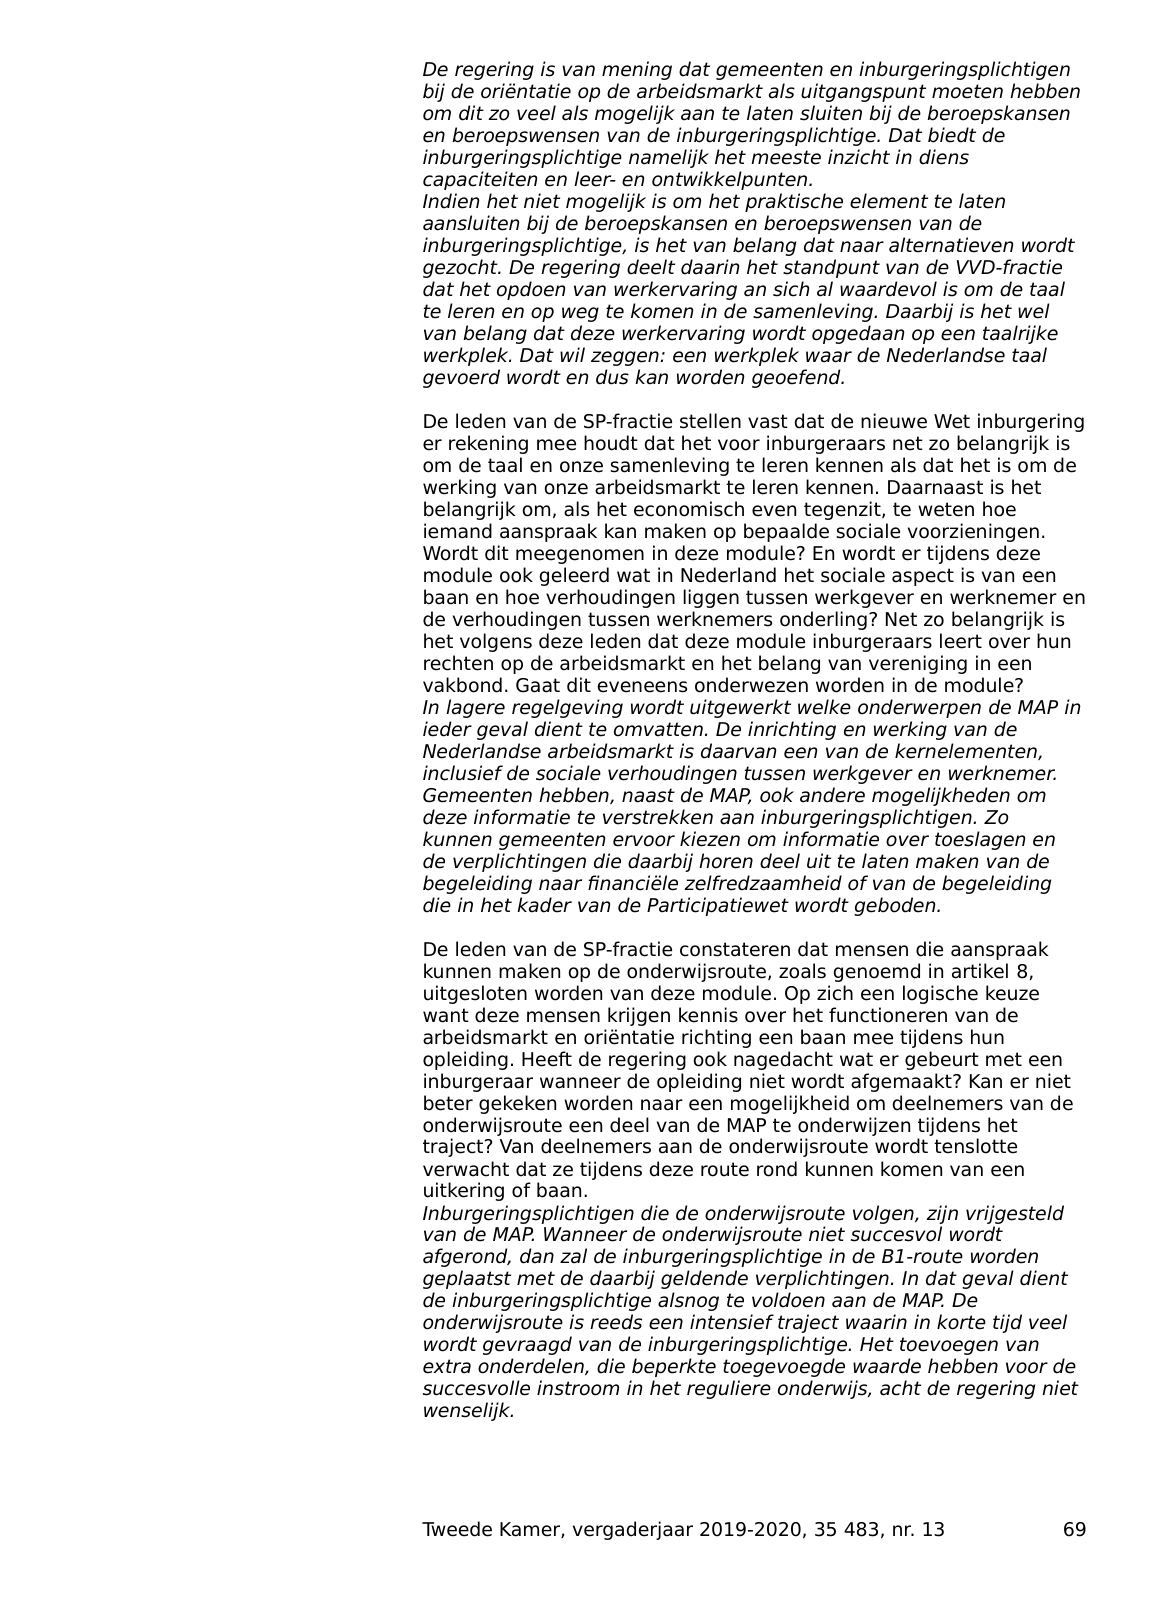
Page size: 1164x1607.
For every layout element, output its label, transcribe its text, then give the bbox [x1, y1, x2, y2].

text De leden van de SP-fractie constateren dat mensen die aanspraak kunnen maken op de onderwijsroute, zoals genoemd in artikel 8, uitgesloten worden van deze module. Op zich een logische keuze want deze mensen krijgen kennis over het functioneren van de arbeidsmarkt en oriëntatie richting een baan mee tijdens hun opleiding. Heeft de regering ook nagedacht wat er gebeurt met een inburgeraar wanneer de opleiding niet wordt afgemaakt? Kan er niet beter gekeken worden naar een mogelijkheid om deelnemers van de onderwijsroute een deel van de MAP te onderwijzen tijdens het traject? Van deelnemers aan de onderwijsroute wordt tenslotte verwacht dat ze tijdens deze route rond kunnen komen van een uitkering of baan. [422, 939, 1087, 1202]
text Inburgeringsplichtigen die de onderwijsroute volgen, zijn vrijgesteld van de MAP. Wanneer de onderwijsroute niet succesvol wordt afgerond, dan zal de inburgeringsplichtige in de B1-route worden geplaatst met de daarbij geldende verplichtingen. In dat geval dient de inburgeringsplichtige alsnog te voldoen aan de MAP. De onderwijsroute is reeds een intensief traject waarin in korte tijd veel wordt gevraagd van de inburgeringsplichtige. Het toevoegen van extra onderdelen, die beperkte toegevoegde waarde hebben voor de succesvolle instroom in het reguliere onderwijs, acht de regering niet wenselijk. [422, 1202, 1087, 1422]
text De leden van de SP-fractie stellen vast dat de nieuwe Wet inburgering er rekening mee houdt dat het voor inburgeraars net zo belangrijk is om de taal en onze samenleving te leren kennen als dat het is om de werking van onze arbeidsmarkt te leren kennen. Daarnaast is het belangrijk om, als het economisch even tegenzit, te weten hoe iemand aanspraak kan maken op bepaalde sociale voorzieningen. Wordt dit meegenomen in deze module? En wordt er tijdens deze module ook geleerd wat in Nederland het sociale aspect is van een baan en hoe verhoudingen liggen tussen werkgever en werknemer en de verhoudingen tussen werknemers onderling? Net zo belangrijk is het volgens deze leden dat deze module inburgeraars leert over hun rechten op de arbeidsmarkt en het belang van vereniging in een vakbond. Gaat dit eveneens onderwezen worden in de module? [422, 411, 1087, 697]
text De regering is van mening dat gemeenten en inburgeringsplichtigen bij de oriëntatie op de arbeidsmarkt als uitgangspunt moeten hebben om dit zo veel als mogelijk aan te laten sluiten bij de beroepskansen en beroepswensen van de inburgeringsplichtige. Dat biedt de inburgeringsplichtige namelijk het meeste inzicht in diens capaciteiten en leer- en ontwikkelpunten. [422, 59, 1087, 191]
text In lagere regelgeving wordt uitgewerkt welke onderwerpen de MAP in ieder geval dient te omvatten. De inrichting en werking van de Nederlandse arbeidsmarkt is daarvan een van de kernelementen, inclusief de sociale verhoudingen tussen werkgever en werknemer. Gemeenten hebben, naast de MAP, ook andere mogelijkheden om deze informatie te verstrekken aan inburgeringsplichtigen. Zo kunnen gemeenten ervoor kiezen om informatie over toeslagen en de verplichtingen die daarbij horen deel uit te laten maken van de begeleiding naar financiële zelfredzaamheid of van de begeleiding die in het kader van de Participatiewet wordt geboden. [422, 697, 1087, 916]
text Indien het niet mogelijk is om het praktische element te laten aansluiten bij de beroepskansen en beroepswensen van de inburgeringsplichtige, is het van belang dat naar alternatieven wordt gezocht. De regering deelt daarin het standpunt van de VVD-fractie dat het opdoen van werkervaring an sich al waardevol is om de taal te leren en op weg te komen in de samenleving. Daarbij is het wel van belang dat deze werkervaring wordt opgedaan op een taalrijke werkplek. Dat wil zeggen: een werkplek waar de Nederlandse taal gevoerd wordt en dus kan worden geoefend. [422, 191, 1087, 389]
